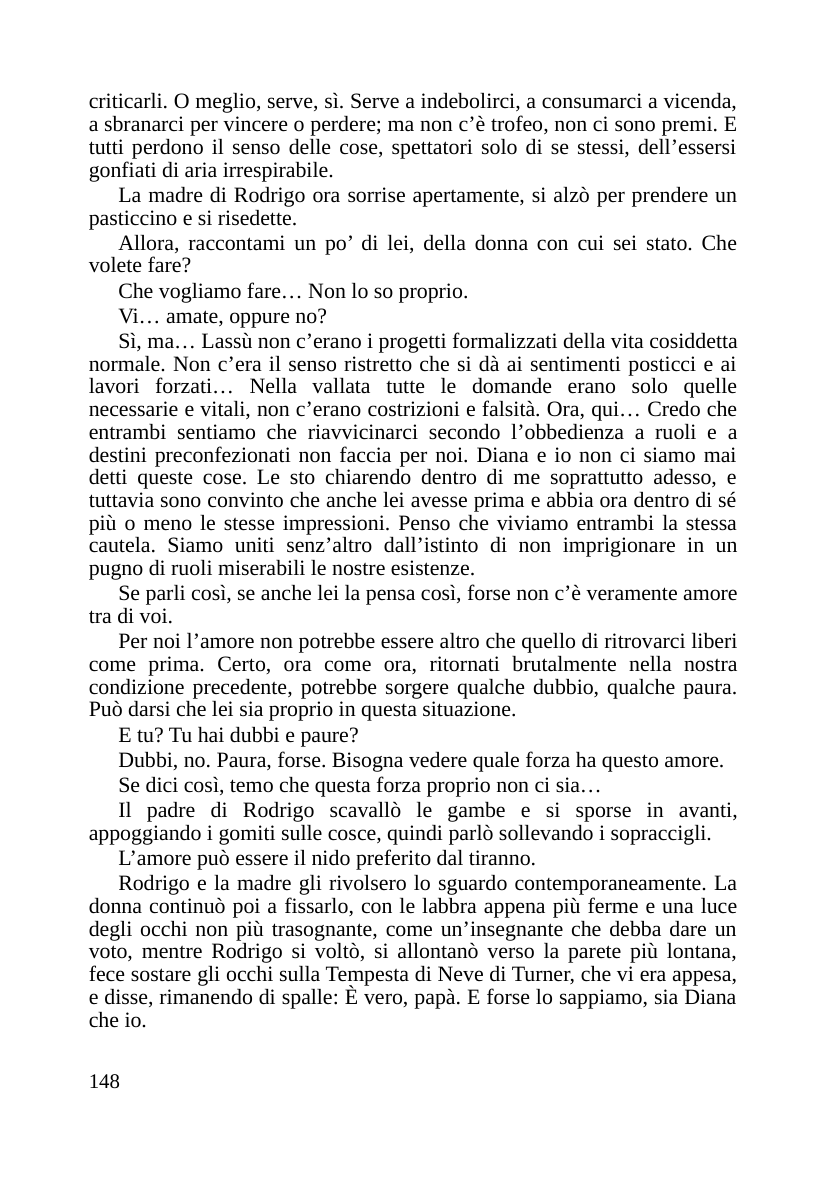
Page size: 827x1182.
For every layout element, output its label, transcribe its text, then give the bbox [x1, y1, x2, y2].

text Vi… amate, oppure no? [88, 303, 738, 328]
text Dubbi, no. Paura, forse. Bisogna vedere quale forza ha questo amore. [88, 747, 738, 772]
text Il padre di Rodrigo scavallò le gambe e si sporse in avanti, appoggiando i gomiti sulle cosce, quindi parlò sollevando i sopraccigli. [88, 797, 738, 845]
text La madre di Rodrigo ora sorrise apertamente, si alzò per prendere un pasticcino e si risedette. [88, 182, 738, 230]
text L’amore può essere il nido preferito dal tiranno. [88, 845, 738, 870]
text criticarli. O meglio, serve, sì. Serve a indebolirci, a consumarci a vicenda, a sbranarci per vincere o perdere; ma non c’è trofeo, non ci sono premi. E tutti perdono il senso delle cose, spettatori solo di se stessi, dell’essersi gonfiati di aria irrespirabile. [88, 88, 738, 182]
text Se parli così, se anche lei la pensa così, forse non c’è veramente amore tra di voi. [88, 580, 738, 628]
text Se dici così, temo che questa forza proprio non ci sia… [88, 772, 738, 797]
text Allora, raccontami un po’ di lei, della donna con cui sei stato. Che volete fare? [88, 230, 738, 278]
text Per noi l’amore non potrebbe essere altro che quello di ritrovarci liberi come prima. Certo, ora come ora, ritornati brutalmente nella nostra condizione precedente, potrebbe sorgere qualche dubbio, qualche paura. Può darsi che lei sia proprio in questa situazione. [88, 628, 738, 722]
text Che vogliamo fare… Non lo so proprio. [88, 278, 738, 303]
text Sì, ma… Lassù non c’erano i progetti formalizzati della vita cosiddetta normale. Non c’era il senso ristretto che si dà ai sentimenti posticci e ai lavori forzati… Nella vallata tutte le domande erano solo quelle necessarie e vitali, non c’erano costrizioni e falsità. Ora, qui… Credo che entrambi sentiamo che riavvicinarci secondo l’obbedienza a ruoli e a destini preconfezionati non faccia per noi. Diana e io non ci siamo mai detti queste cose. Le sto chiarendo dentro di me soprattutto adesso, e tuttavia sono convinto che anche lei avesse prima e abbia ora dentro di sé più o meno le stesse impressioni. Penso che viviamo entrambi la stessa cautela. Siamo uniti senz’altro dall’istinto di non imprigionare in un pugno di ruoli miserabili le nostre esistenze. [88, 328, 738, 580]
text Rodrigo e la madre gli rivolsero lo sguardo contemporaneamente. La donna continuò poi a fissarlo, con le labbra appena più ferme e una luce degli occhi non più trasognante, come un’insegnante che debba dare un voto, mentre Rodrigo si voltò, si allontanò verso la parete più lontana, fece sostare gli occhi sulla Tempesta di Neve di Turner, che vi era appesa, e disse, rimanendo di spalle: È vero, papà. E forse lo sappiamo, sia Diana che io. [88, 870, 738, 1032]
text E tu? Tu hai dubbi e paure? [88, 722, 738, 747]
